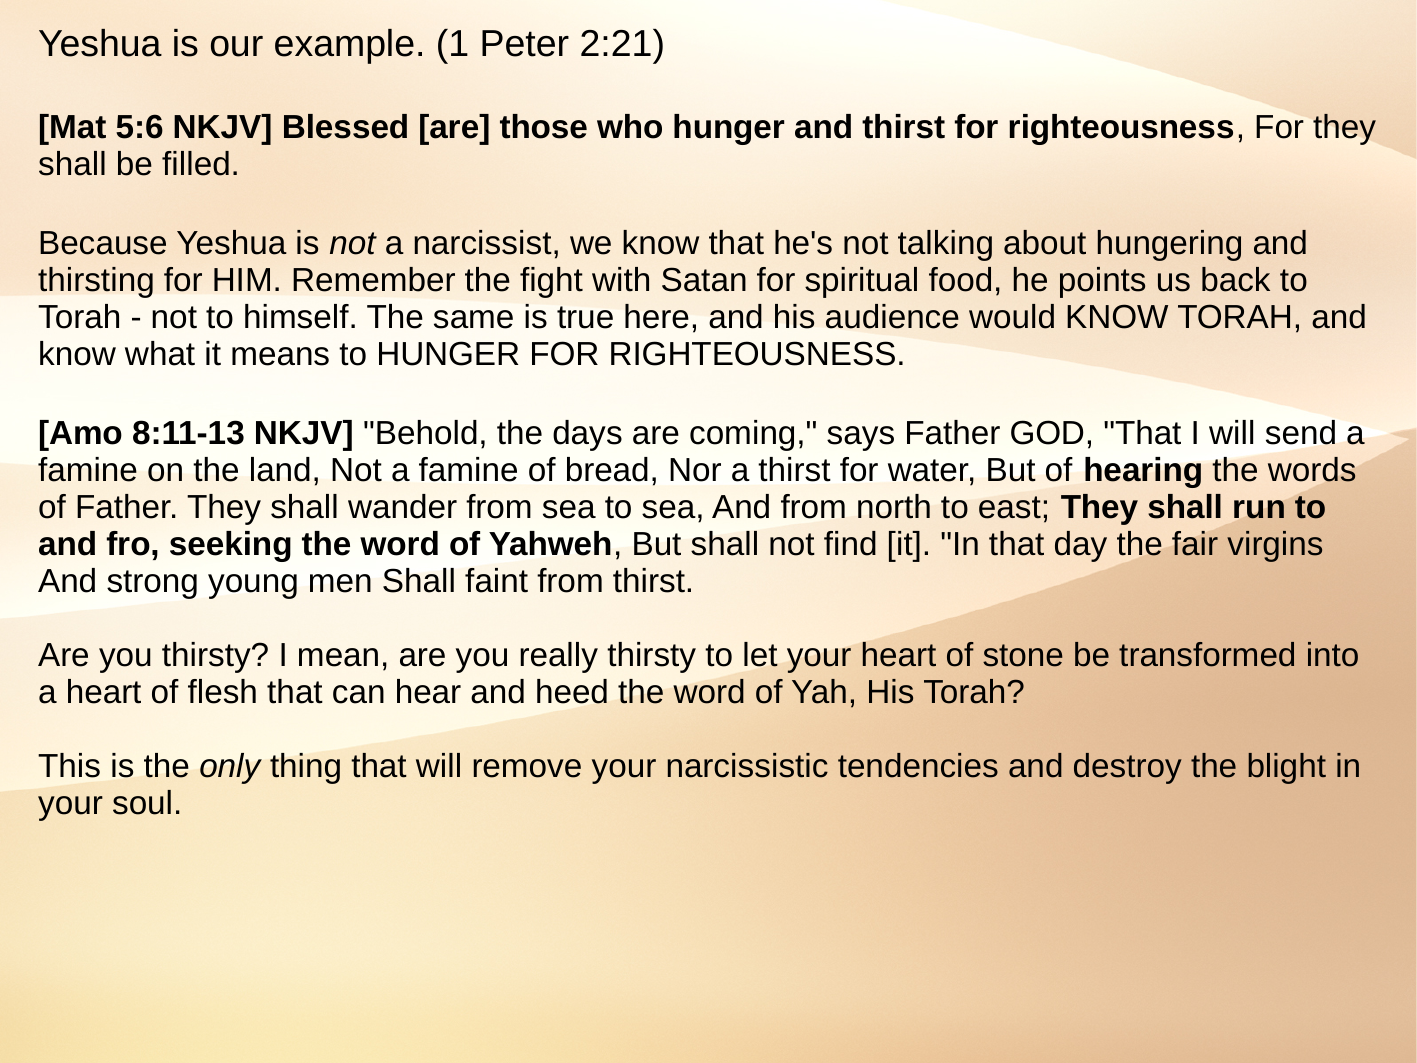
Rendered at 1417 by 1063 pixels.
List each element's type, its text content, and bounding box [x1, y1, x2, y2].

text_box [Mat 5:6 NKJV] Blessed [are] those who hunger and thirst for righteousness, For they shall be filled. Because Yeshua is not a narcissist, we know that he's not talking about hungering and thirsting for HIM. Remember the fight with Satan for spiritual food, he points us back to Torah - not to himself. The same is true here, and his audience would KNOW TORAH, and know what it means to HUNGER FOR RIGHTEOUSNESS. [Amo 8:11-13 NKJV] "Behold, the days are coming," says Father GOD, "That I will send a famine on the land, Not a famine of bread, Nor a thirst for water, But of hearing the words of Father. They shall wander from sea to sea, And from north to east; They shall run to and fro, seeking the word of Yahweh, But shall not find [it]. "In that day the fair virgins And strong young men Shall faint from thirst. Are you thirsty? I mean, are you really thirsty to let your heart of stone be transformed into a heart of flesh that can hear and heed the word of Yah, His Torah? This is the only thing that will remove your narcissistic tendencies and destroy the blight in your soul. [23, 100, 1404, 1053]
picture [0, 0, 1417, 1063]
text_box Yeshua is our example. (1 Peter 2:21) [23, 15, 1383, 100]
